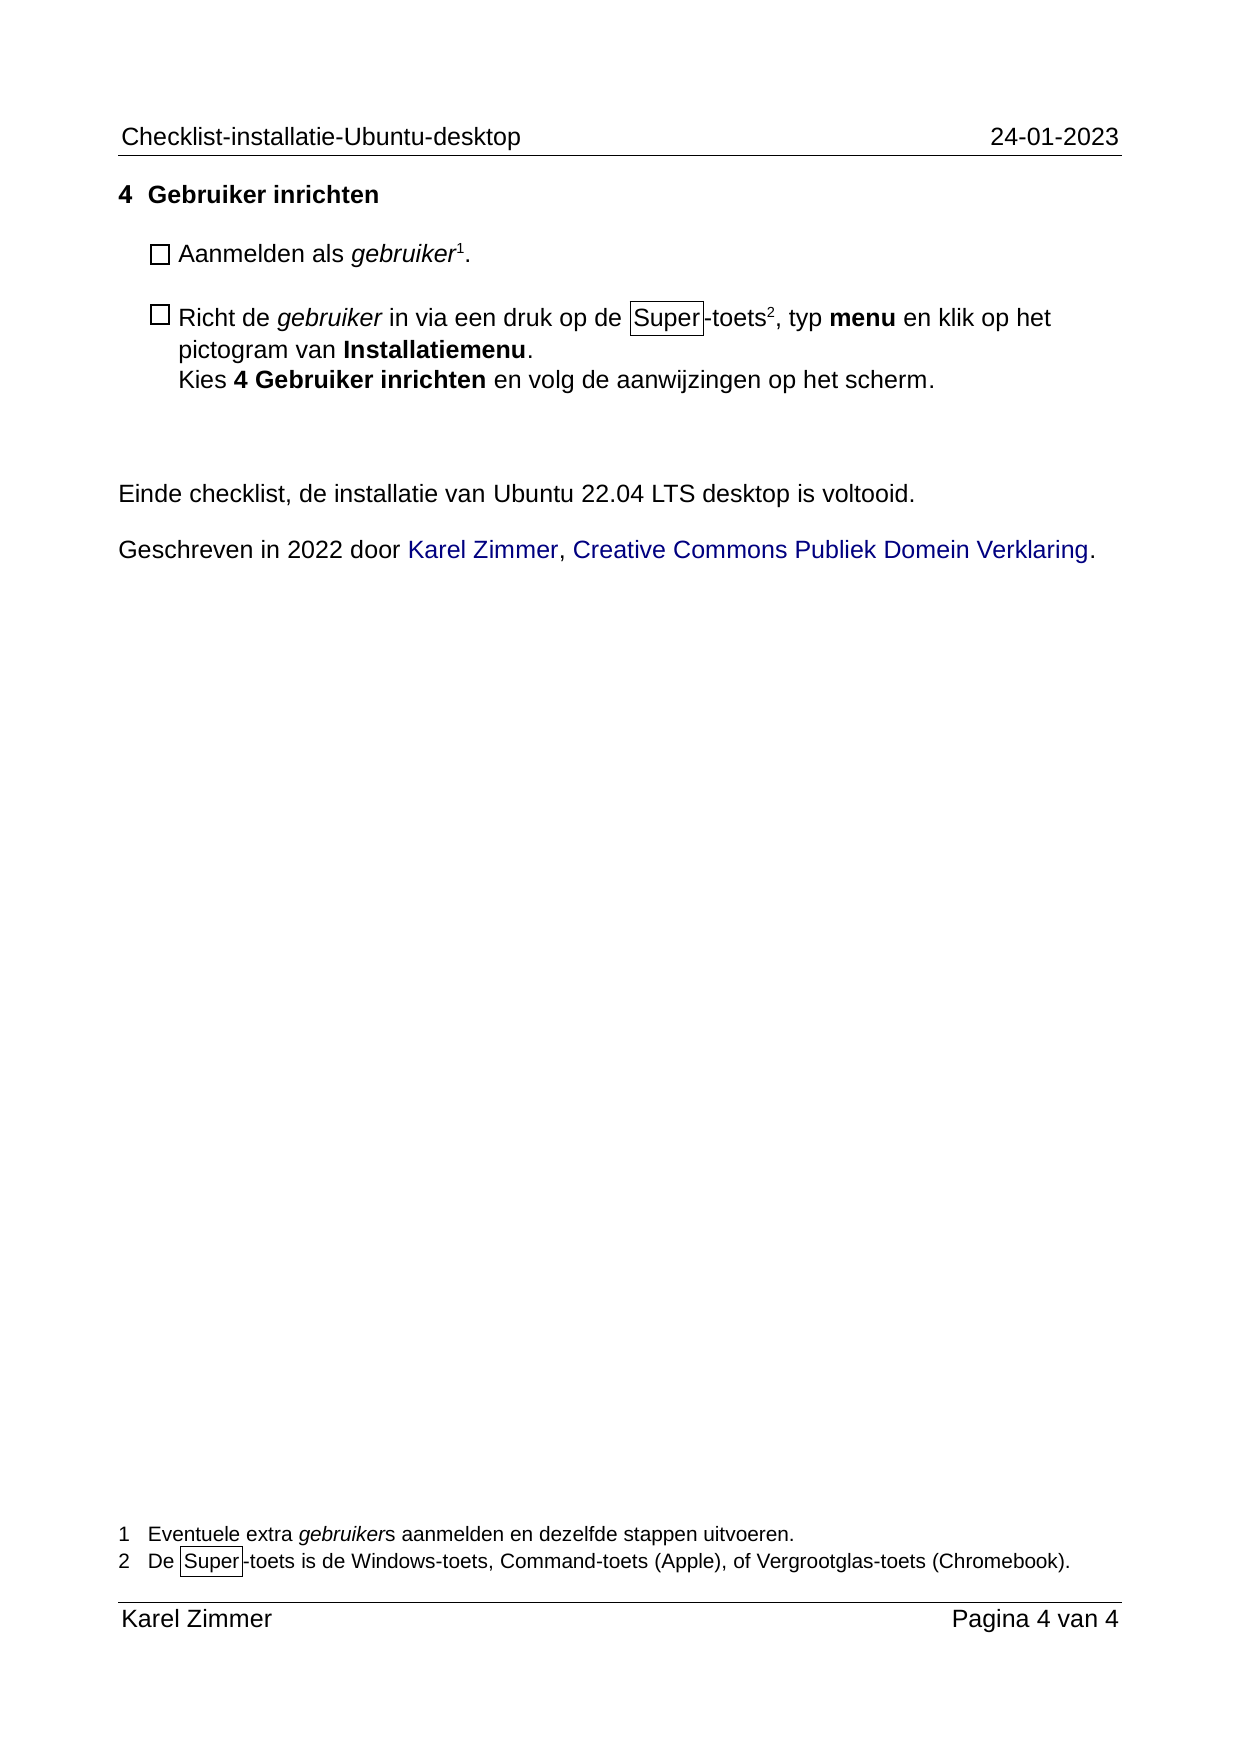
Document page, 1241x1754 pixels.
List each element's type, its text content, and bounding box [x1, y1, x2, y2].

table_cell [177, 269, 1122, 300]
table_cell [141, 269, 177, 300]
table_cell [141, 365, 177, 395]
table_cell Richt de gebruiker in via een druk op de Super-toets, typ menu en klik op het pictogram van Installatiemenu. [177, 300, 1122, 365]
list Gebruiker inrichten [118, 177, 1122, 211]
table_cell Kies 4 Gebruiker inrichten en volg de aanwijzingen op het scherm. [177, 365, 1122, 395]
text Geschreven in 2022 door Karel Zimmer, Creative Commons Publiek Domein Verklaring. [118, 536, 1122, 563]
text Einde checklist, de installatie van Ubuntu 22.04 LTS desktop is voltooid. [118, 479, 1122, 507]
table_header [141, 239, 177, 269]
table_header Aanmelden als gebruiker. [177, 239, 1122, 269]
table_cell [141, 300, 177, 365]
